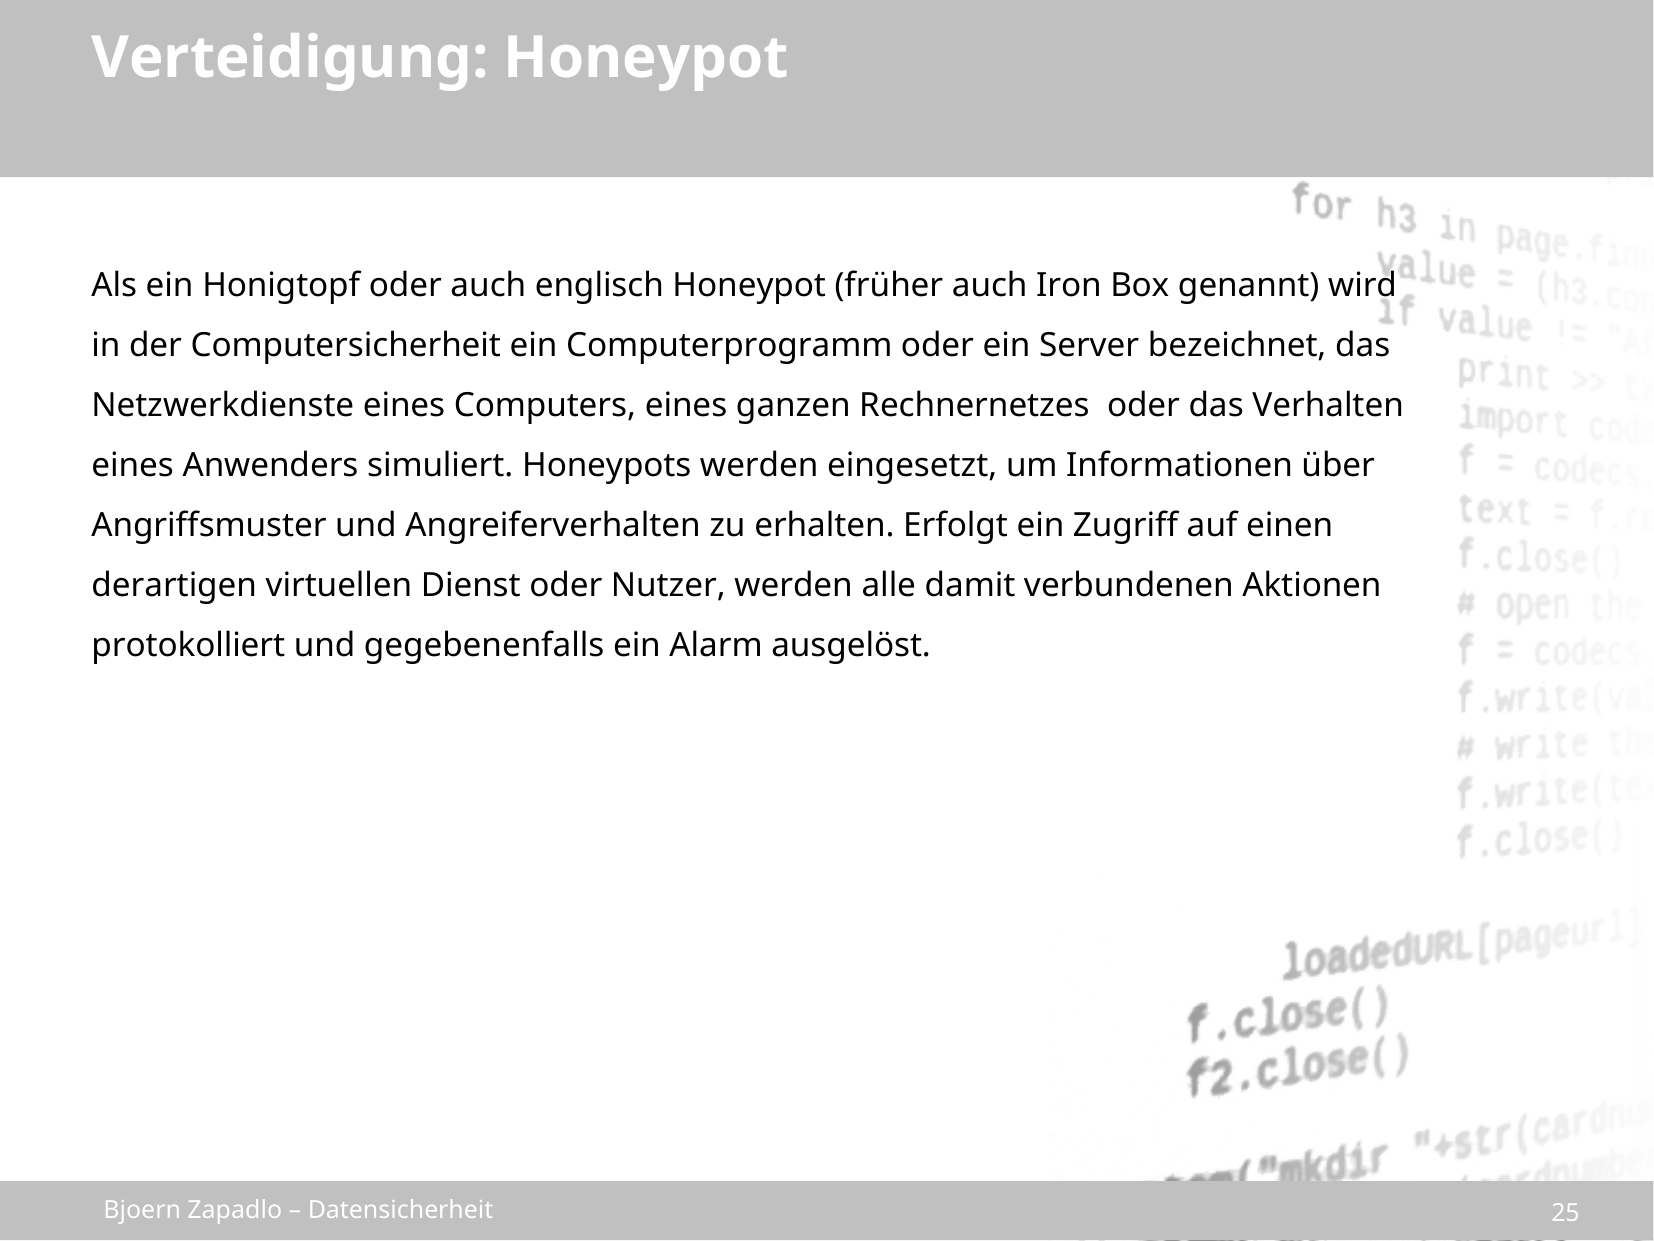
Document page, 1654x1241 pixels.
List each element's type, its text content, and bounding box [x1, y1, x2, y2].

text_box Verteidigung: Honeypot [76, 17, 1444, 98]
picture [0, 178, 1654, 1181]
text_box Als ein Honigtopf oder auch englisch Honeypot (früher auch Iron Box genannt) wird in der Computersicherheit ein Computerprogramm oder ein Server bezeichnet, das Netzwerkdienste eines Computers, eines ganzen Rechnernetzes oder das Verhalten eines Anwenders simuliert. Honeypots werden eingesetzt, um Informationen über Angriffsmuster und Angreiferverhalten zu erhalten. Erfolgt ein Zugriff auf einen derartigen virtuellen Dienst oder Nutzer, werden alle damit verbundenen Aktionen protokolliert und gegebenenfalls ein Alarm ausgelöst. [76, 236, 1432, 671]
